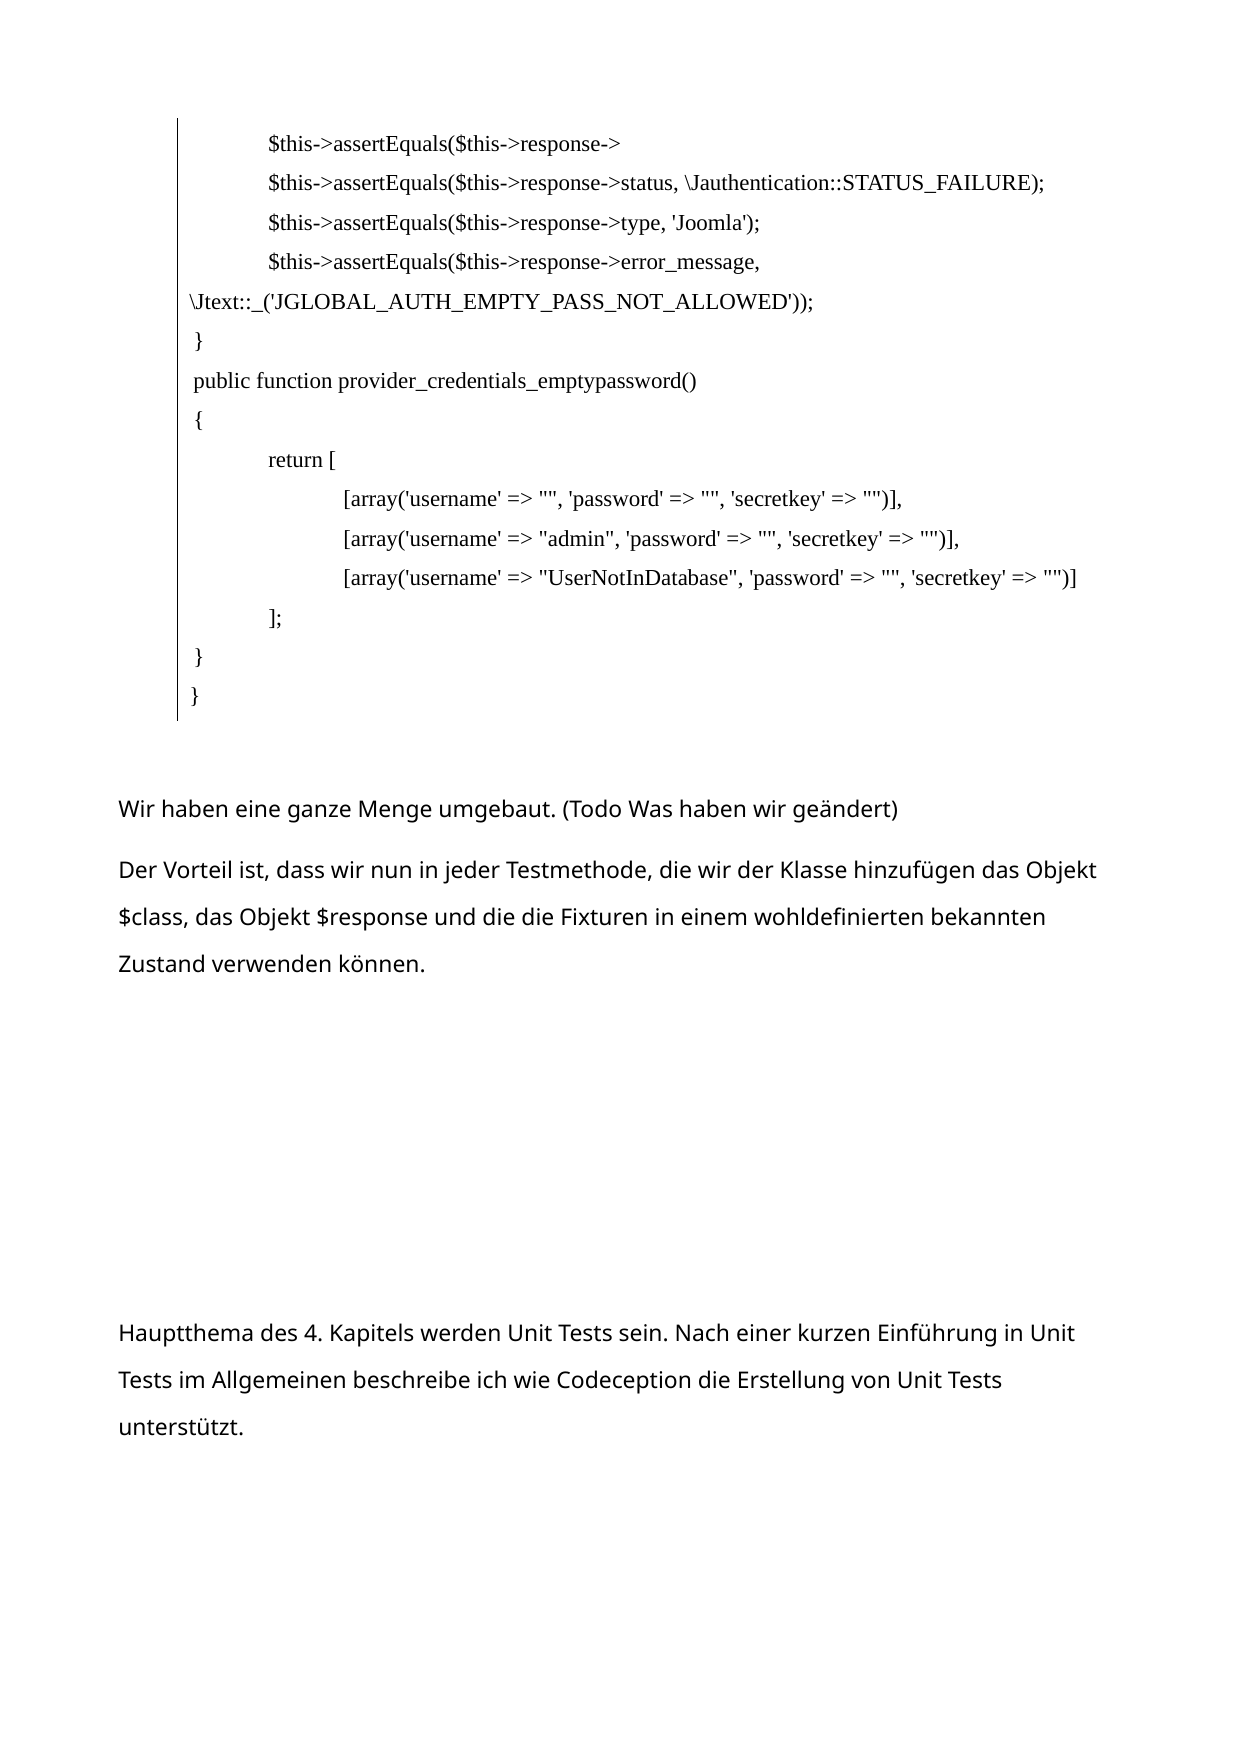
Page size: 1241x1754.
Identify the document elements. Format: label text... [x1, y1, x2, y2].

text Wir haben eine ganze Menge umgebaut. (Todo Was haben wir geändert) [118, 793, 1122, 824]
text Der Vorteil ist, dass wir nun in jeder Testmethode, die wir der Klasse hinzufügen das Objekt $class, das Objekt $response und die die Fixturen in einem wohldefinierten bekannten Zustand verwenden können. [118, 854, 1122, 979]
text Hauptthema des 4. Kapitels werden Unit Tests sein. Nach einer kurzen Einführung in Unit Tests im Allgemeinen beschreibe ich wie Codeception die Erstellung von Unit Tests unterstützt. [118, 1317, 1122, 1442]
text $this->assertEquals($this->response-> $this->assertEquals($this->response->status, \Jauthentication::STATUS_FAILURE); $this->assertEquals($this->response->type, 'Joomla'); $this->assertEquals($this->response->error_message, \Jtext::_('JGLOBAL_AUTH_EMPTY_PASS_NOT_ALLOWED')); } public function provider_credentials_emptypassword() { return [ [array('username' => "", 'password' => "", 'secretkey' => "")], [array('username' => "admin", 'password' => "", 'secretkey' => "")], [array('username' => "UserNotInDatabase", 'password' => "", 'secretkey' => "")] ]; } } [178, 118, 1122, 721]
